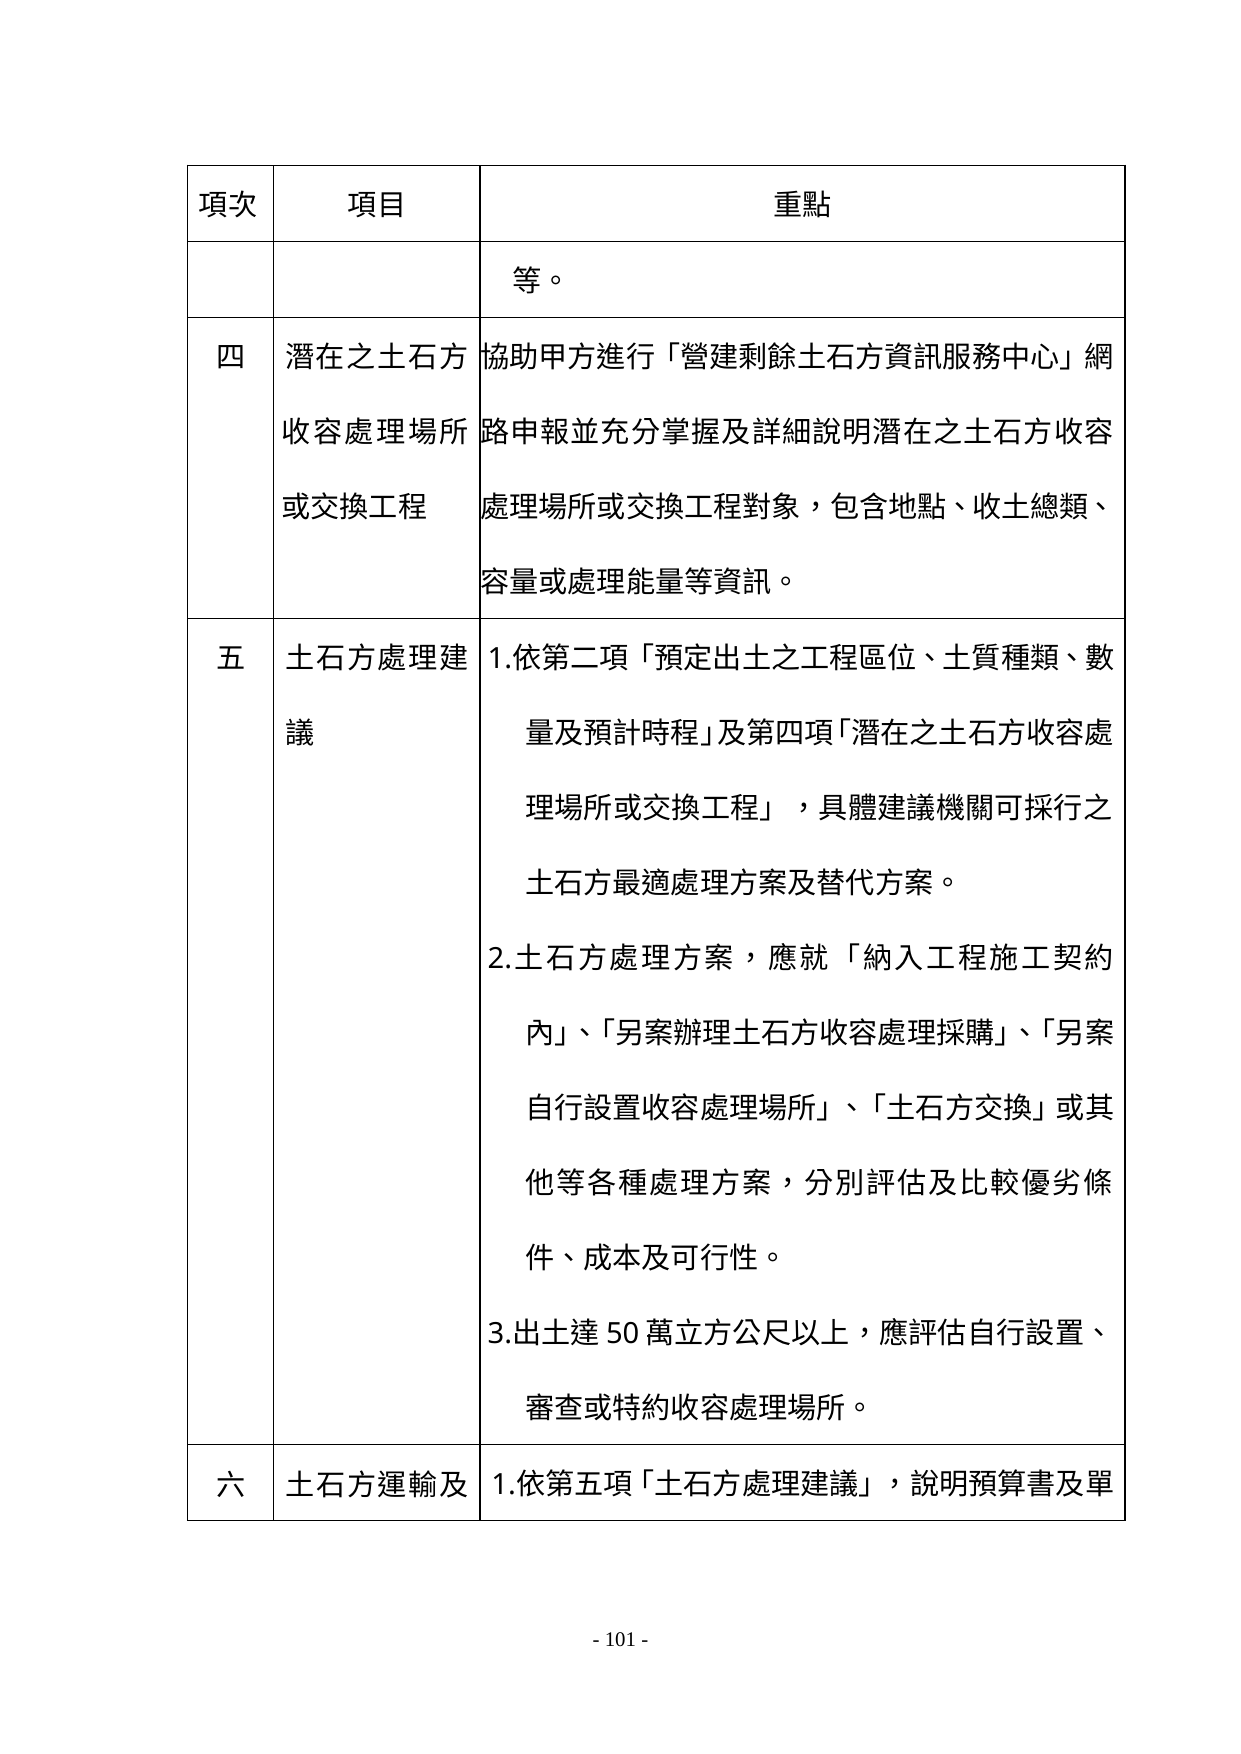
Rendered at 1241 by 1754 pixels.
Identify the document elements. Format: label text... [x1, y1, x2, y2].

table_cell 協助甲方進行「營建剩餘土石方資訊服務中心」網路申報並充分掌握及詳細說明潛在之土石方收容處理場所或交換工程對象，包含地點、收土總類、容量或處理能量等資訊。 [481, 318, 1124, 618]
table_cell [274, 242, 479, 317]
table_cell 1.依第二項「預定出土之工程區位、土質種類、數量及預計時程」及第四項「潛在之土石方收容處理場所或交換工程」，具體建議機關可採行之土石方最適處理方案及替代方案。 2.土石方處理方案，應就「納入工程施工契約內」、「另案辦理土石方收容處理採購」、「另案自行設置收容處理場所」、「土石方交換」或其他等各種處理方案，分別評估及比較優劣條件、成本及可行性。 3.出土達50萬立方公尺以上，應評估自行設置、審查或特約收容處理場所。 [481, 619, 1124, 1444]
table_cell 1.依第五項「土石方處理建議」，說明預算書及單 [481, 1445, 1124, 1520]
table_cell [188, 242, 273, 317]
table_cell 土石方運輸及 [274, 1445, 479, 1520]
table_cell 五 [188, 619, 273, 1444]
table_cell 四 [188, 318, 273, 618]
table_header 項目 [274, 166, 479, 241]
table_cell 六 [188, 1445, 273, 1520]
table_cell 等。 [481, 242, 1124, 317]
table_cell 土石方處理建議 [274, 619, 479, 1444]
table_cell 潛在之土石方收容處理場所或交換工程 [274, 318, 479, 618]
table_header 項次 [188, 166, 273, 241]
table_header 重點 [481, 166, 1124, 241]
